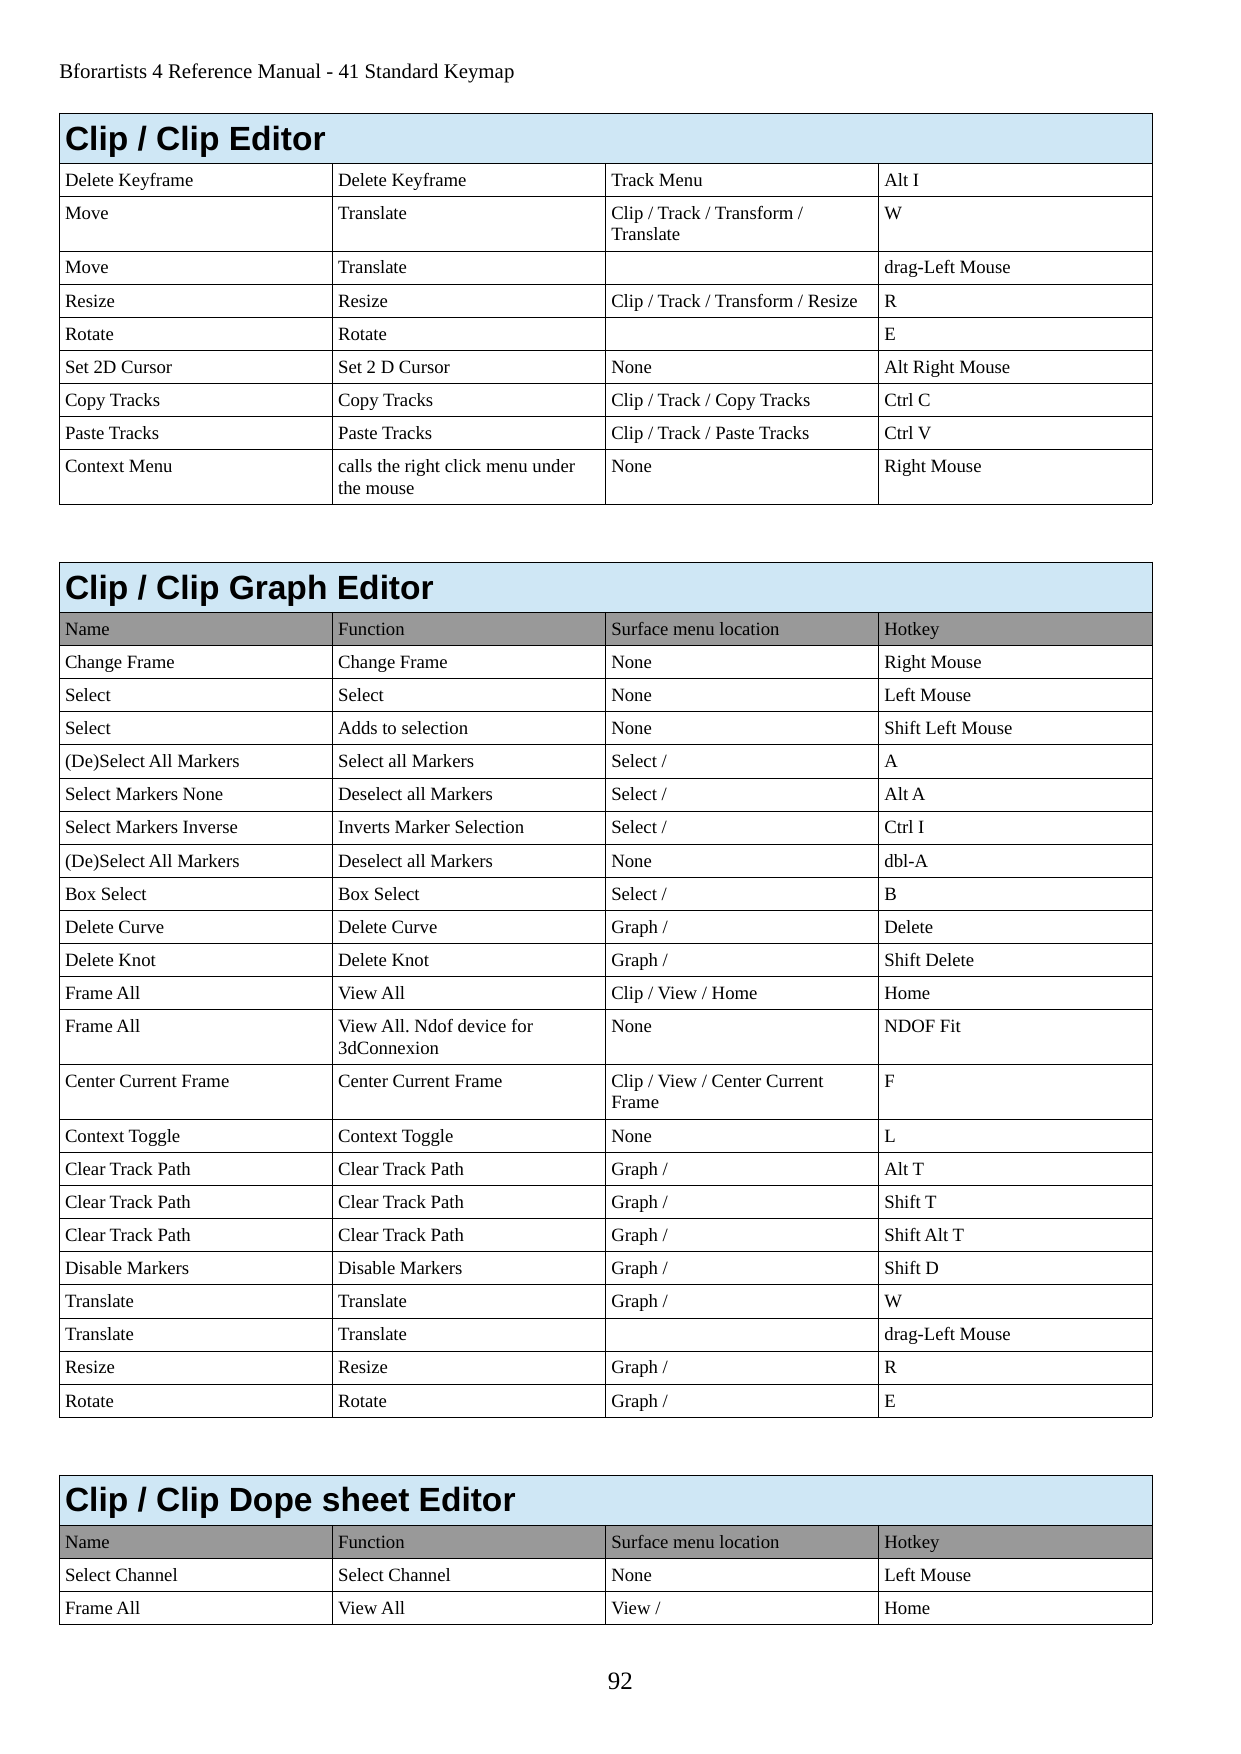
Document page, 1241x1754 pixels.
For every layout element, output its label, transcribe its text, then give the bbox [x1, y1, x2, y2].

table_cell B [879, 878, 1152, 910]
table_cell (De)Select All Markers [60, 845, 332, 877]
table_cell Select Channel [333, 1559, 605, 1591]
table_cell Graph / [606, 1285, 878, 1317]
table_cell W [879, 197, 1152, 251]
table_cell Shift Alt T [879, 1219, 1152, 1251]
table_cell drag-Left Mouse [879, 1319, 1152, 1351]
table_cell Select [60, 679, 332, 711]
table_cell Alt Right Mouse [879, 351, 1152, 383]
table_cell Translate [333, 1319, 605, 1351]
table_cell dbl-A [879, 845, 1152, 877]
table_cell Shift Left Mouse [879, 712, 1152, 744]
table_cell Shift Delete [879, 944, 1152, 976]
table_cell Select / [606, 745, 878, 777]
table_cell Translate [333, 252, 605, 284]
table_cell Delete Curve [60, 911, 332, 943]
table_cell Alt T [879, 1153, 1152, 1185]
table_cell Copy Tracks [60, 384, 332, 416]
table_cell Clip / View / Home [606, 977, 878, 1009]
table_cell Select Markers Inverse [60, 812, 332, 844]
table_cell Clip / Track / Transform / Resize [606, 285, 878, 317]
table_cell Graph / [606, 1153, 878, 1185]
table_cell None [606, 1010, 878, 1064]
table_cell Clip / View / Center Current Frame [606, 1065, 878, 1119]
table_cell Clear Track Path [333, 1186, 605, 1218]
table_cell Shift D [879, 1252, 1152, 1284]
table_cell Hotkey [879, 613, 1152, 645]
table_cell Select Markers None [60, 779, 332, 811]
table_cell Delete [879, 911, 1152, 943]
table_cell Graph / [606, 1186, 878, 1218]
table_cell Ctrl C [879, 384, 1152, 416]
table_cell Box Select [333, 878, 605, 910]
table_cell View All [333, 977, 605, 1009]
table_cell Translate [333, 1285, 605, 1317]
table_cell Deselect all Markers [333, 845, 605, 877]
table_cell None [606, 646, 878, 678]
table_cell Set 2D Cursor [60, 351, 332, 383]
table_cell None [606, 450, 878, 504]
table_cell Graph / [606, 1385, 878, 1417]
table_cell calls the right click menu under the mouse [333, 450, 605, 504]
table_cell drag-Left Mouse [879, 252, 1152, 284]
table_cell Rotate [333, 1385, 605, 1417]
table_cell Clear Track Path [60, 1219, 332, 1251]
table_cell Select / [606, 878, 878, 910]
table_cell Home [879, 1592, 1152, 1624]
table_cell Frame All [60, 977, 332, 1009]
table_cell A [879, 745, 1152, 777]
table_cell Clear Track Path [60, 1186, 332, 1218]
table_cell Context Toggle [60, 1120, 332, 1152]
table_cell Delete Curve [333, 911, 605, 943]
table_cell Hotkey [879, 1526, 1152, 1558]
table_cell Clear Track Path [333, 1219, 605, 1251]
table_cell Resize [60, 1352, 332, 1384]
table_cell Clear Track Path [60, 1153, 332, 1185]
table_cell Alt A [879, 779, 1152, 811]
table_cell None [606, 712, 878, 744]
table_cell Translate [333, 197, 605, 251]
table_cell Graph / [606, 1352, 878, 1384]
table_cell Adds to selection [333, 712, 605, 744]
table_cell Move [60, 252, 332, 284]
table_cell R [879, 285, 1152, 317]
table_cell None [606, 845, 878, 877]
table_cell Delete Keyframe [60, 164, 332, 196]
table_cell Function [333, 1526, 605, 1558]
table_cell Resize [333, 1352, 605, 1384]
table_cell Inverts Marker Selection [333, 812, 605, 844]
table_cell L [879, 1120, 1152, 1152]
table_cell Paste Tracks [333, 417, 605, 449]
table_cell None [606, 351, 878, 383]
table_cell Deselect all Markers [333, 779, 605, 811]
table_cell Select [333, 679, 605, 711]
table_cell Copy Tracks [333, 384, 605, 416]
table_cell F [879, 1065, 1152, 1119]
table_cell Frame All [60, 1592, 332, 1624]
table_cell Change Frame [333, 646, 605, 678]
table_cell Graph / [606, 944, 878, 976]
table_cell Select [60, 712, 332, 744]
table_cell Graph / [606, 1219, 878, 1251]
table_cell Context Toggle [333, 1120, 605, 1152]
table_cell Delete Keyframe [333, 164, 605, 196]
table_cell Ctrl V [879, 417, 1152, 449]
table_cell W [879, 1285, 1152, 1317]
table_cell Clip / Track / Paste Tracks [606, 417, 878, 449]
table_cell (De)Select All Markers [60, 745, 332, 777]
table_cell Surface menu location [606, 613, 878, 645]
table_cell Rotate [60, 318, 332, 350]
table_cell Left Mouse [879, 1559, 1152, 1591]
table_cell None [606, 679, 878, 711]
table_cell Alt I [879, 164, 1152, 196]
table_cell Select / [606, 779, 878, 811]
table_cell R [879, 1352, 1152, 1384]
table_cell Delete Knot [60, 944, 332, 976]
table_cell Resize [60, 285, 332, 317]
table_cell Right Mouse [879, 646, 1152, 678]
table_cell Clip / Track / Transform / Translate [606, 197, 878, 251]
table_cell Delete Knot [333, 944, 605, 976]
table_header Clip / Clip Graph Editor [60, 563, 1152, 612]
table_cell View All [333, 1592, 605, 1624]
table_cell Track Menu [606, 164, 878, 196]
table_cell Frame All [60, 1010, 332, 1064]
table_header Clip / Clip Dope sheet Editor [60, 1476, 1152, 1525]
table_cell NDOF Fit [879, 1010, 1152, 1064]
table_cell [606, 1319, 878, 1351]
table_cell Rotate [333, 318, 605, 350]
table_cell Disable Markers [60, 1252, 332, 1284]
table_cell Select Channel [60, 1559, 332, 1591]
table_cell Translate [60, 1285, 332, 1317]
table_cell Select all Markers [333, 745, 605, 777]
table_cell Graph / [606, 911, 878, 943]
table_cell Name [60, 1526, 332, 1558]
table_cell View All. Ndof device for 3dConnexion [333, 1010, 605, 1064]
table_cell None [606, 1120, 878, 1152]
table_cell Translate [60, 1319, 332, 1351]
table_cell Graph / [606, 1252, 878, 1284]
table_cell Box Select [60, 878, 332, 910]
table_cell Home [879, 977, 1152, 1009]
table_cell Clear Track Path [333, 1153, 605, 1185]
table_cell Right Mouse [879, 450, 1152, 504]
table_cell Clip / Track / Copy Tracks [606, 384, 878, 416]
table_cell E [879, 1385, 1152, 1417]
table_cell View / [606, 1592, 878, 1624]
table_cell Name [60, 613, 332, 645]
table_cell Function [333, 613, 605, 645]
table_cell Set 2 D Cursor [333, 351, 605, 383]
table_cell Change Frame [60, 646, 332, 678]
table_cell [606, 318, 878, 350]
table_cell Center Current Frame [60, 1065, 332, 1119]
table_cell Left Mouse [879, 679, 1152, 711]
table_header Clip / Clip Editor [60, 114, 1152, 163]
table_cell Context Menu [60, 450, 332, 504]
table_cell Surface menu location [606, 1526, 878, 1558]
table_cell Ctrl I [879, 812, 1152, 844]
table_cell Paste Tracks [60, 417, 332, 449]
table_cell Rotate [60, 1385, 332, 1417]
table_cell None [606, 1559, 878, 1591]
table_cell [606, 252, 878, 284]
table_cell Move [60, 197, 332, 251]
table_cell Shift T [879, 1186, 1152, 1218]
table_cell Center Current Frame [333, 1065, 605, 1119]
table_cell Select / [606, 812, 878, 844]
table_cell Resize [333, 285, 605, 317]
table_cell Disable Markers [333, 1252, 605, 1284]
table_cell E [879, 318, 1152, 350]
